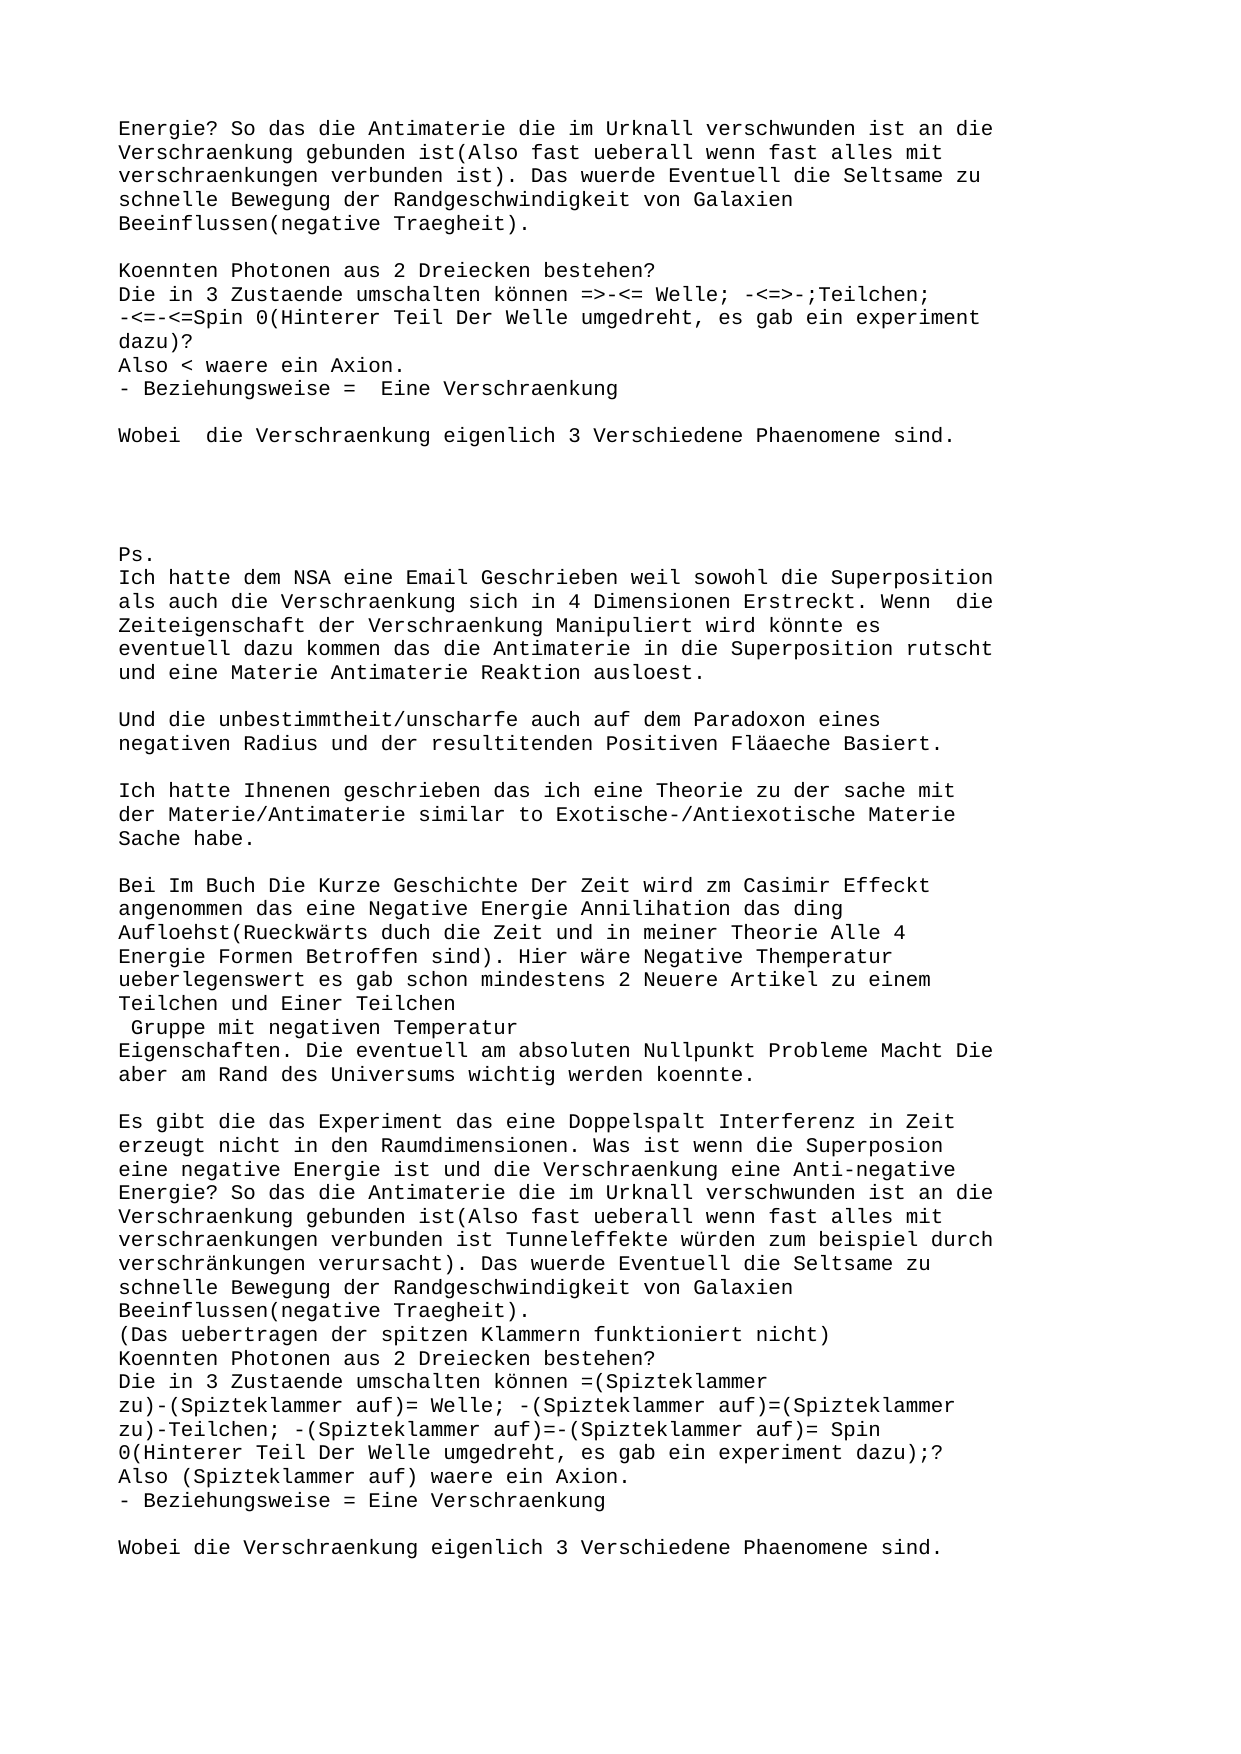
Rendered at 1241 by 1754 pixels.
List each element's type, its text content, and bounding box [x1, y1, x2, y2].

text Gruppe mit negativen Temperatur Eigenschaften. Die eventuell am absoluten Nullpunkt Probleme Macht Die aber am Rand des Universums wichtig werden koennte. Es gibt die das Experiment das eine Doppelspalt Interferenz in Zeit erzeugt nicht in den Raumdimensionen. Was ist wenn die Superposion eine negative Energie ist und die Verschraenkung eine Anti-negative Energie? So das die Antimaterie die im Urknall verschwunden ist an die Verschraenkung gebunden ist(Also fast ueberall wenn fast alles mit verschraenkungen verbunden ist Tunneleffekte würden zum beispiel durch verschränkungen verursacht). Das wuerde Eventuell die Seltsame zu schnelle Bewegung der Randgeschwindigkeit von Galaxien Beeinflussen(negative Traegheit). (Das uebertragen der spitzen Klammern funktioniert nicht) Koennten Photonen aus 2 Dreiecken bestehen? Die in 3 Zustaende umschalten können =(Spizteklammer zu)-(Spizteklammer auf)= Welle; -(Spizteklammer auf)=(Spizteklammer zu)-Teilchen; -(Spizteklammer auf)=-(Spizteklammer auf)= Spin 0(Hinterer Teil Der Welle umgedreht, es gab ein experiment dazu);? Also (Spizteklammer auf) waere ein Axion. - Beziehungsweise = Eine Verschraenkung Wobei die Verschraenkung eigenlich 3 Verschiedene Phaenomene sind. [118, 1017, 1122, 1631]
text Energie? So das die Antimaterie die im Urknall verschwunden ist an die Verschraenkung gebunden ist(Also fast ueberall wenn fast alles mit verschraenkungen verbunden ist). Das wuerde Eventuell die Seltsame zu schnelle Bewegung der Randgeschwindigkeit von Galaxien Beeinflussen(negative Traegheit). Koennten Photonen aus 2 Dreiecken bestehen? Die in 3 Zustaende umschalten können =>-<= Welle; -<=>-;Teilchen; -<=-<=Spin 0(Hinterer Teil Der Welle umgedreht, es gab ein experiment dazu)? Also < waere ein Axion. - Beziehungsweise = Eine Verschraenkung Wobei die Verschraenkung eigenlich 3 Verschiedene Phaenomene sind. [118, 118, 1122, 496]
text Ps. Ich hatte dem NSA eine Email Geschrieben weil sowohl die Superposition als auch die Verschraenkung sich in 4 Dimensionen Erstreckt. Wenn die Zeiteigenschaft der Verschraenkung Manipuliert wird könnte es eventuell dazu kommen das die Antimaterie in die Superposition rutscht und eine Materie Antimaterie Reaktion ausloest. Und die unbestimmtheit/unscharfe auch auf dem Paradoxon eines negativen Radius und der resultitenden Positiven Fläaeche Basiert. Ich hatte Ihnenen geschrieben das ich eine Theorie zu der sache mit der Materie/Antimaterie similar to Exotische-/Antiexotische Materie Sache habe. Bei Im Buch Die Kurze Geschichte Der Zeit wird zm Casimir Effeckt angenommen das eine Negative Energie Annilihation das ding Aufloehst(Rueckwärts duch die Zeit und in meiner Theorie Alle 4 Energie Formen Betroffen sind). Hier wäre Negative Themperatur ueberlegenswert es gab schon mindestens 2 Neuere Artikel zu einem Teilchen und Einer Teilchen [118, 496, 1122, 1017]
